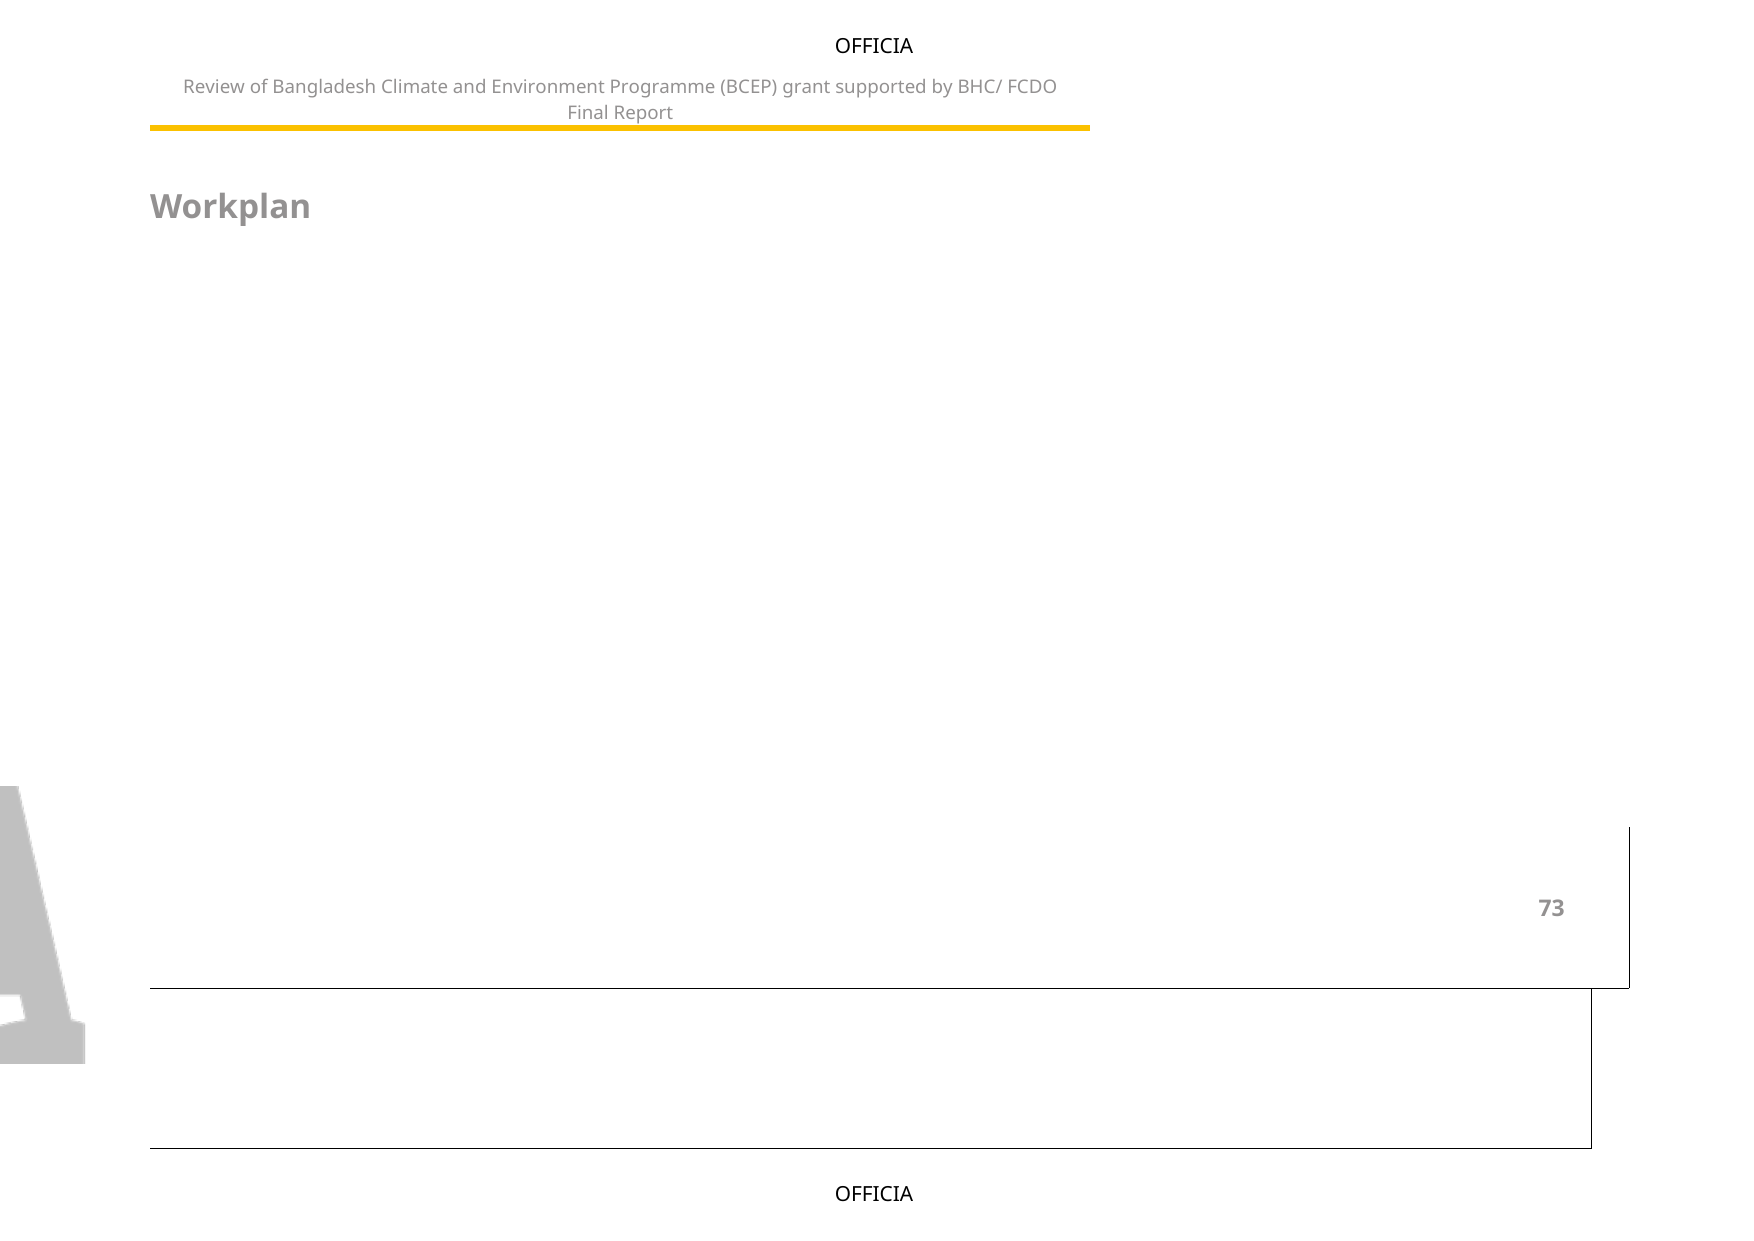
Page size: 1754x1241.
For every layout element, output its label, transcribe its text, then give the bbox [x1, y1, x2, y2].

subtitle Workplan [150, 183, 1629, 228]
